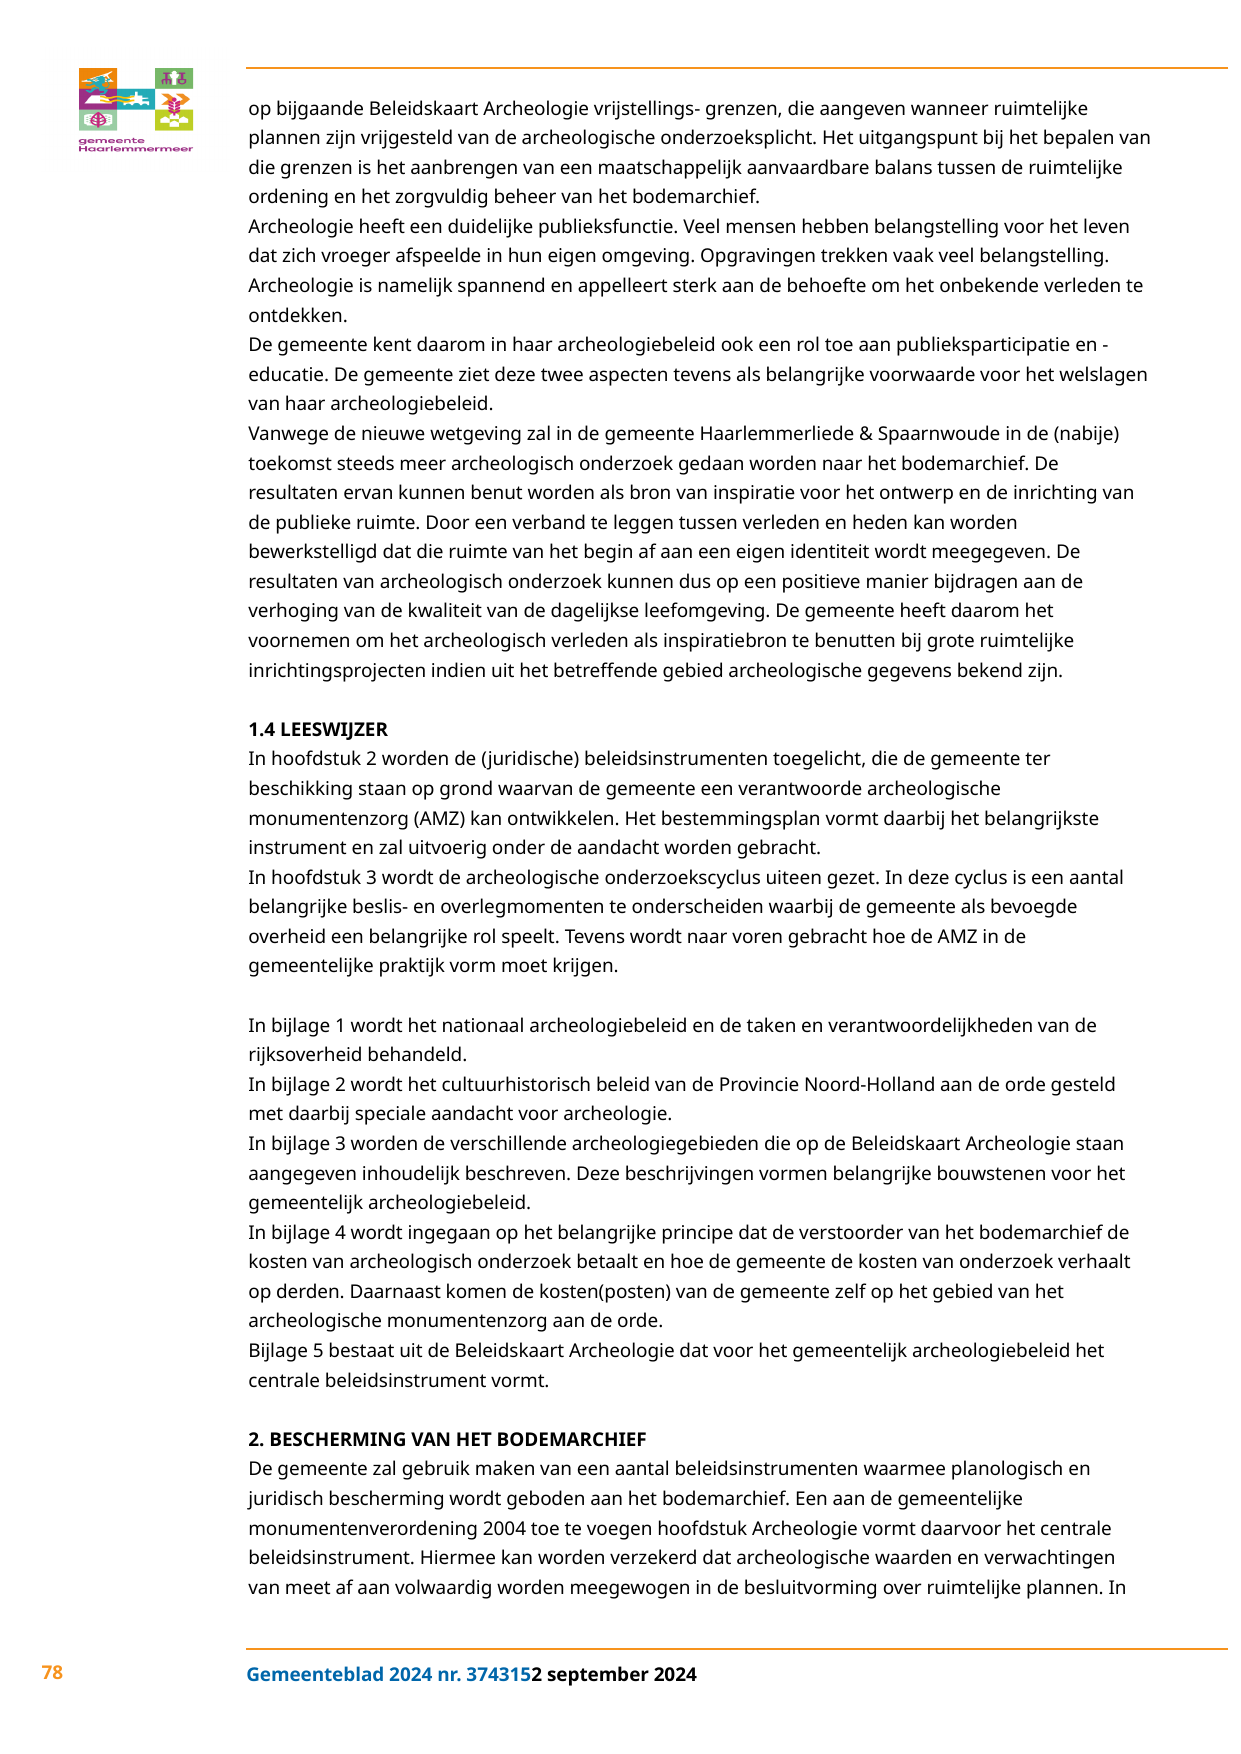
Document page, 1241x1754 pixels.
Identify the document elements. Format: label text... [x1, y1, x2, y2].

text In bijlage 3 worden de verschillende archeologiegebieden die op de Beleidskaart Archeologie staan aangegeven inhoudelijk beschreven. Deze beschrijvingen vormen belangrijke bouwstenen voor het gemeentelijk archeologiebeleid. [248, 1130, 1152, 1215]
text De gemeente kent daarom in haar archeologiebeleid ook een rol toe aan publieksparticipatie en -educatie. De gemeente ziet deze twee aspecten tevens als belangrijke voorwaarde voor het welslagen van haar archeologiebeleid. [248, 331, 1152, 416]
text De gemeente zal gebruik maken van een aantal beleidsinstrumenten waarmee planologisch en juridisch bescherming wordt geboden aan het bodemarchief. Een aan de gemeentelijke monumentenverordening 2004 toe te voegen hoofdstuk Archeologie vormt daarvoor het centrale beleidsinstrument. Hiermee kan worden verzekerd dat archeologische waarden en verwachtingen van meet af aan volwaardig worden meegewogen in de besluitvorming over ruimtelijke plannen. In [248, 1456, 1152, 1600]
text In bijlage 2 wordt het cultuurhistorisch beleid van de Provincie Noord-Holland aan de orde gesteld met daarbij speciale aandacht voor archeologie. [248, 1071, 1152, 1126]
text 2. BESCHERMING VAN HET BODEMARCHIEF [248, 1426, 1152, 1452]
picture [41, 47, 231, 172]
text In hoofdstuk 3 wordt de archeologische onderzoekscyclus uiteen gezet. In deze cyclus is een aantal belangrijke beslis- en overlegmomenten te onderscheiden waarbij de gemeente als bevoegde overheid een belangrijke rol speelt. Tevens wordt naar voren gebracht hoe de AMZ in de gemeentelijke praktijk vorm moet krijgen. [248, 864, 1152, 978]
text In bijlage 1 wordt het nationaal archeologiebeleid en de taken en verantwoordelijkheden van de rijksoverheid behandeld. [248, 1012, 1152, 1067]
text In hoofdstuk 2 worden de (juridische) beleidsinstrumenten toegelicht, die de gemeente ter beschikking staan op grond waarvan de gemeente een verantwoorde archeologische monumentenzorg (AMZ) kan ontwikkelen. Het bestemmingsplan vormt daarbij het belangrijkste instrument en zal uitvoerig onder de aandacht worden gebracht. [248, 746, 1152, 860]
text In bijlage 4 wordt ingegaan op het belangrijke principe dat de verstoorder van het bodemarchief de kosten van archeologisch onderzoek betaalt en hoe de gemeente de kosten van onderzoek verhaalt op derden. Daarnaast komen de kosten(posten) van de gemeente zelf op het gebied van het archeologische monumentenzorg aan de orde. [248, 1219, 1152, 1333]
text op bijgaande Beleidskaart Archeologie vrijstellings- grenzen, die aangeven wanneer ruimtelijke plannen zijn vrijgesteld van de archeologische onderzoeksplicht. Het uitgangspunt bij het bepalen van die grenzen is het aanbrengen van een maatschappelijk aanvaardbare balans tussen de ruimtelijke ordening en het zorgvuldig beheer van het bodemarchief. [248, 95, 1152, 209]
text 1.4 LEESWIJZER [248, 716, 1152, 742]
text Archeologie heeft een duidelijke publieksfunctie. Veel mensen hebben belangstelling voor het leven dat zich vroeger afspeelde in hun eigen omgeving. Opgravingen trekken vaak veel belangstelling. Archeologie is namelijk spannend en appelleert sterk aan de behoefte om het onbekende verleden te ontdekken. [248, 213, 1152, 328]
text Vanwege de nieuwe wetgeving zal in de gemeente Haarlemmerliede & Spaarnwoude in de (nabije) toekomst steeds meer archeologisch onderzoek gedaan worden naar het bodemarchief. De resultaten ervan kunnen benut worden als bron van inspiratie voor het ontwerp en de inrichting van de publieke ruimte. Door een verband te leggen tussen verleden en heden kan worden bewerkstelligd dat die ruimte van het begin af aan een eigen identiteit wordt meegegeven. De resultaten van archeologisch onderzoek kunnen dus op een positieve manier bijdragen aan de verhoging van de kwaliteit van de dagelijkse leefomgeving. De gemeente heeft daarom het voornemen om het archeologisch verleden als inspiratiebron te benutten bij grote ruimtelijke inrichtingsprojecten indien uit het betreffende gebied archeologische gegevens bekend zijn. [248, 420, 1152, 683]
text Bijlage 5 bestaat uit de Beleidskaart Archeologie dat voor het gemeentelijk archeologiebeleid het centrale beleidsinstrument vormt. [248, 1337, 1152, 1393]
